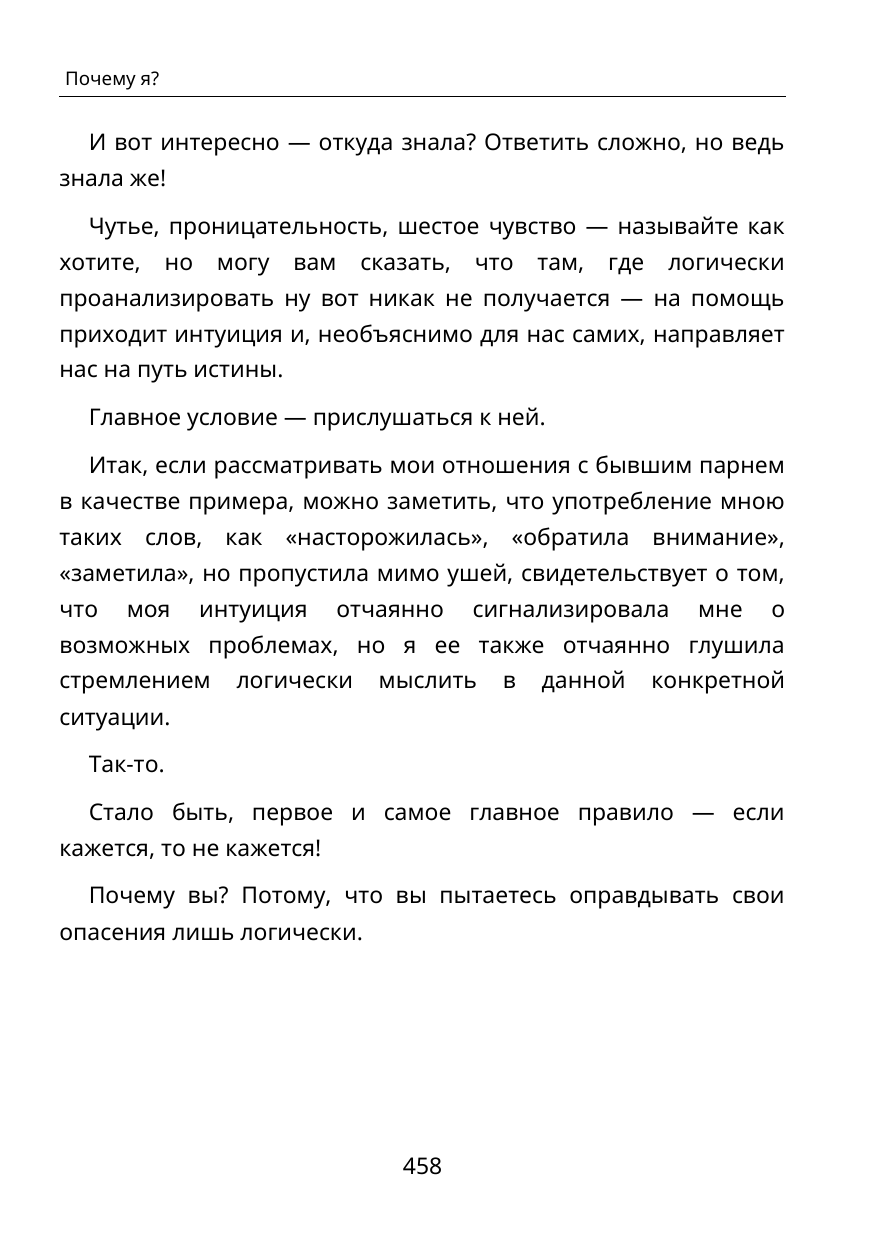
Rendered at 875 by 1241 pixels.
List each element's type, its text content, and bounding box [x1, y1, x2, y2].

text Так-то. [59, 748, 786, 779]
text Чутье, проницательность, шестое чувство — называйте как хотите, но могу вам сказать, что там, где логически проанализировать ну вот никак не получается — на помощь приходит интуиция и, необъяснимо для нас самих, направляет нас на путь истины. [59, 210, 786, 385]
text И вот интересно — откуда знала? Ответить сложно, но ведь знала же! [59, 126, 786, 193]
text Главное условие — прислушаться к ней. [59, 401, 786, 432]
text Почему вы? Потому, что вы пытаетесь оправдывать свои опасения лишь логически. [59, 879, 786, 947]
text Итак, если рассматривать мои отношения с бывшим парнем в качестве примера, можно заметить, что употребление мною таких слов, как «насторожилась», «обратила внимание», «заметила», но пропустила мимо ушей, свидетельствует о том, что моя интуиция отчаянно сигнализировала мне о возможных проблемах, но я ее также отчаянно глушила стремлением логически мыслить в данной конкретной ситуации. [59, 449, 786, 732]
text Стало быть, первое и самое главное правило — если кажется, то не кажется! [59, 796, 786, 863]
